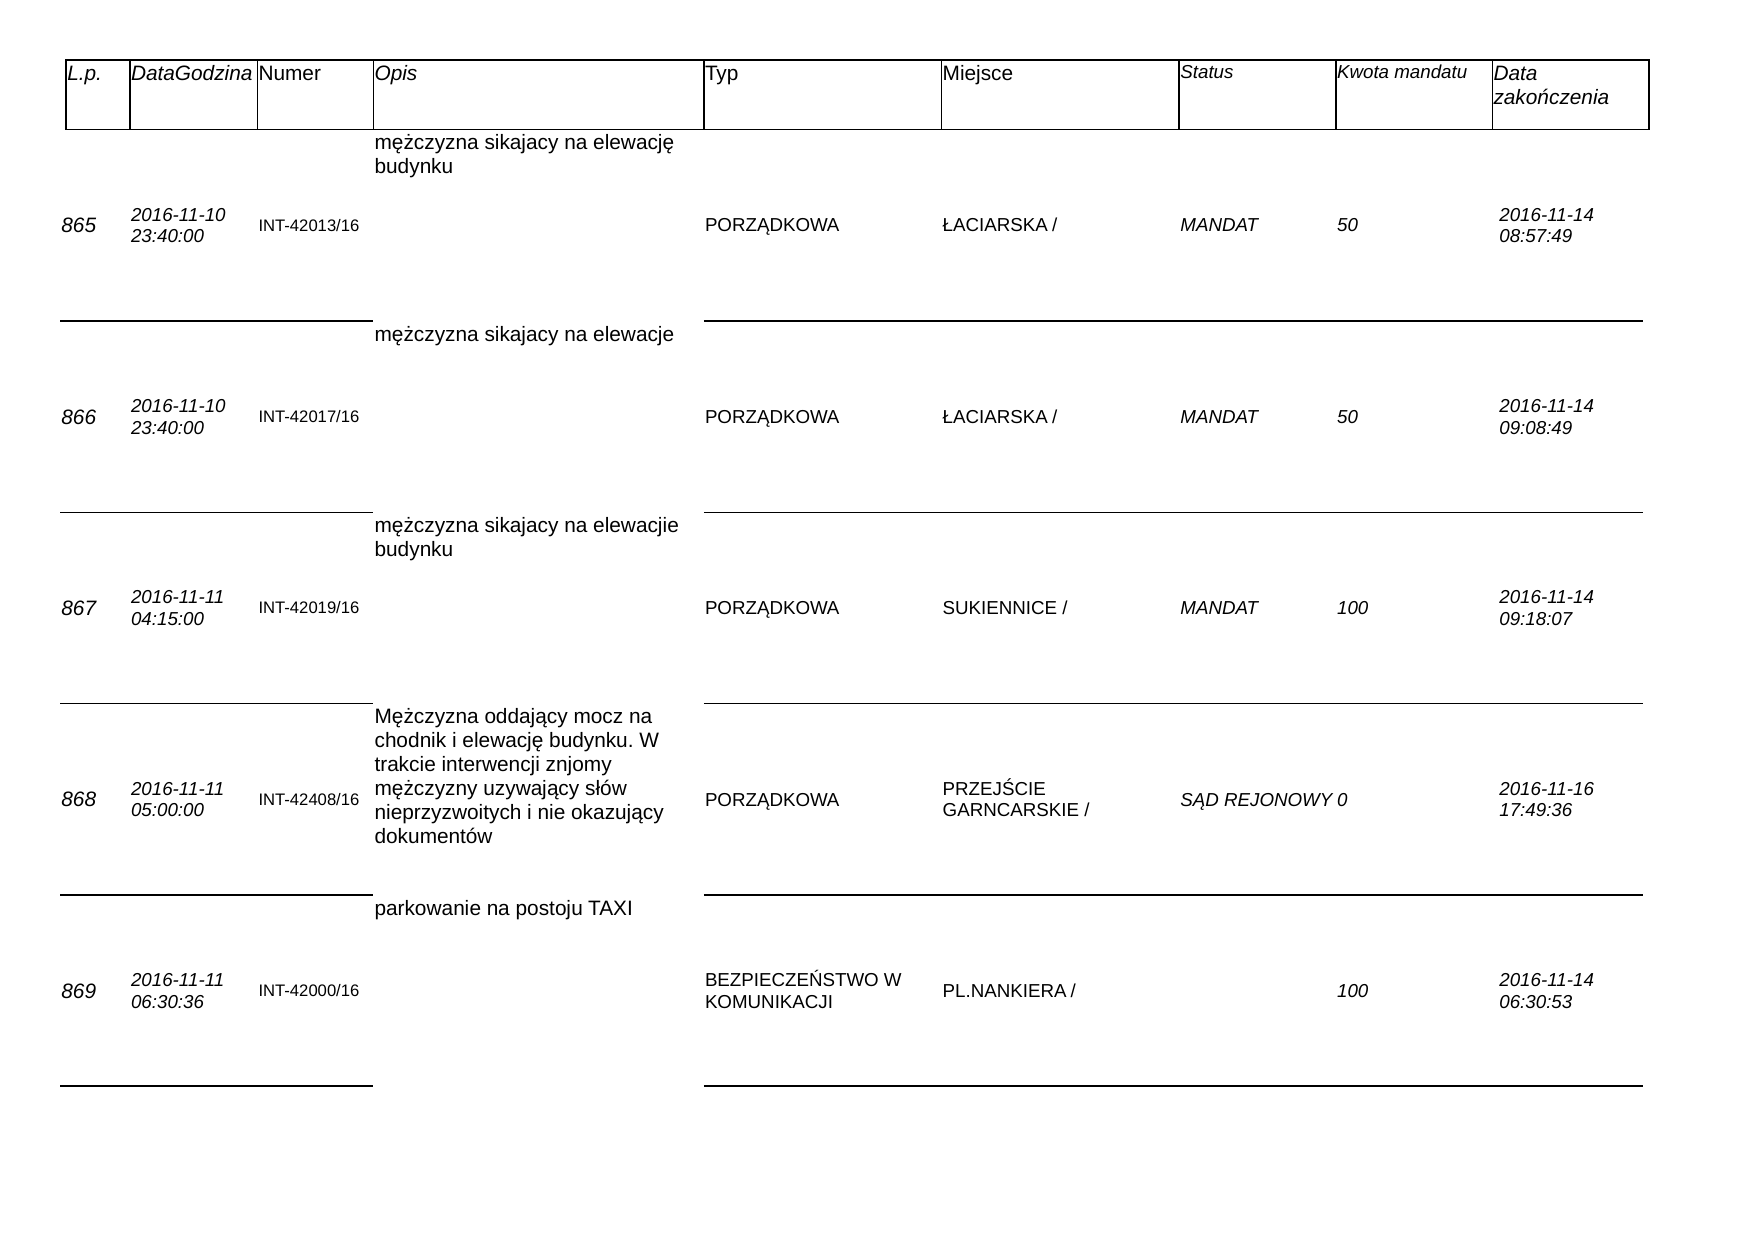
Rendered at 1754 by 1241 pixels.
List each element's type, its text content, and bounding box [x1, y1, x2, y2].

table_cell 867 [60, 513, 130, 703]
table_cell 2016-11-11 06:30:36 [130, 896, 257, 1085]
table_header Opis [374, 61, 703, 129]
table_cell mężczyzna sikajacy na elewacje [373, 320, 704, 511]
table_cell 868 [60, 704, 130, 894]
table_cell PORZĄDKOWA [704, 322, 941, 511]
table_cell 2016-11-14 06:30:53 [1498, 896, 1643, 1085]
table_cell INT-42017/16 [257, 322, 373, 511]
table_cell 865 [60, 129, 130, 320]
table_header Numer [258, 61, 373, 129]
table_cell ŁACIARSKA / [941, 322, 1179, 511]
table_cell [1643, 703, 1649, 894]
table_cell PORZĄDKOWA [704, 513, 941, 703]
table_cell 2016-11-11 05:00:00 [130, 704, 257, 894]
table_cell INT-42000/16 [257, 896, 373, 1085]
table_header Status [1180, 61, 1335, 129]
table_cell [1643, 320, 1649, 511]
table_cell [1643, 130, 1649, 320]
table_cell [1179, 896, 1336, 1085]
table_cell [1643, 511, 1649, 703]
table_cell PORZĄDKOWA [704, 704, 941, 894]
table_cell 866 [60, 322, 130, 511]
table_header Data zakończenia [1493, 61, 1648, 129]
table_cell 869 [60, 896, 130, 1085]
table_cell 2016-11-14 09:18:07 [1498, 513, 1643, 703]
table_cell MANDAT [1179, 322, 1336, 511]
table_cell PRZEJŚCIE GARNCARSKIE / [941, 704, 1179, 894]
table_header [60, 59, 65, 129]
table_cell [1643, 894, 1649, 1085]
table_header Typ [705, 61, 941, 129]
table_cell parkowanie na postoju TAXI [373, 894, 704, 1085]
table_cell 50 [1336, 322, 1498, 511]
table_cell INT-42013/16 [257, 130, 373, 320]
table_cell 2016-11-16 17:49:36 [1498, 704, 1643, 894]
table_cell 2016-11-11 04:15:00 [130, 513, 257, 703]
table_cell BEZPIECZEŃSTWO W KOMUNIKACJI [704, 896, 941, 1085]
table_cell 100 [1336, 896, 1498, 1085]
table_cell mężczyzna sikajacy na elewacjie budynku [373, 511, 704, 703]
table_header Miejsce [942, 61, 1178, 129]
table_cell 2016-11-10 23:40:00 [130, 130, 257, 320]
table_cell SĄD REJONOWY [1179, 704, 1336, 894]
table_cell PORZĄDKOWA [704, 130, 941, 320]
table_cell mężczyzna sikajacy na elewację budynku [373, 130, 704, 320]
table_cell 2016-11-14 08:57:49 [1498, 130, 1643, 320]
table_cell INT-42408/16 [257, 704, 373, 894]
table_header L.p. [67, 61, 129, 129]
table_cell 50 [1336, 130, 1498, 320]
table_cell ŁACIARSKA / [941, 130, 1179, 320]
table_cell 0 [1336, 704, 1498, 894]
table_cell INT-42019/16 [257, 513, 373, 703]
table_cell 2016-11-14 09:08:49 [1498, 322, 1643, 511]
table_cell MANDAT [1179, 130, 1336, 320]
table_header DataGodzina [131, 61, 257, 129]
table_cell 100 [1336, 513, 1498, 703]
table_cell PL.NANKIERA / [941, 896, 1179, 1085]
table_header Kwota mandatu [1337, 61, 1492, 129]
table_cell Mężczyzna oddający mocz na chodnik i elewację budynku. W trakcie interwencji znjomy mężczyzny uzywający słów nieprzyzwoitych i nie okazujący dokumentów [373, 703, 704, 894]
table_cell SUKIENNICE / [941, 513, 1179, 703]
table_cell MANDAT [1179, 513, 1336, 703]
table_cell 2016-11-10 23:40:00 [130, 322, 257, 511]
